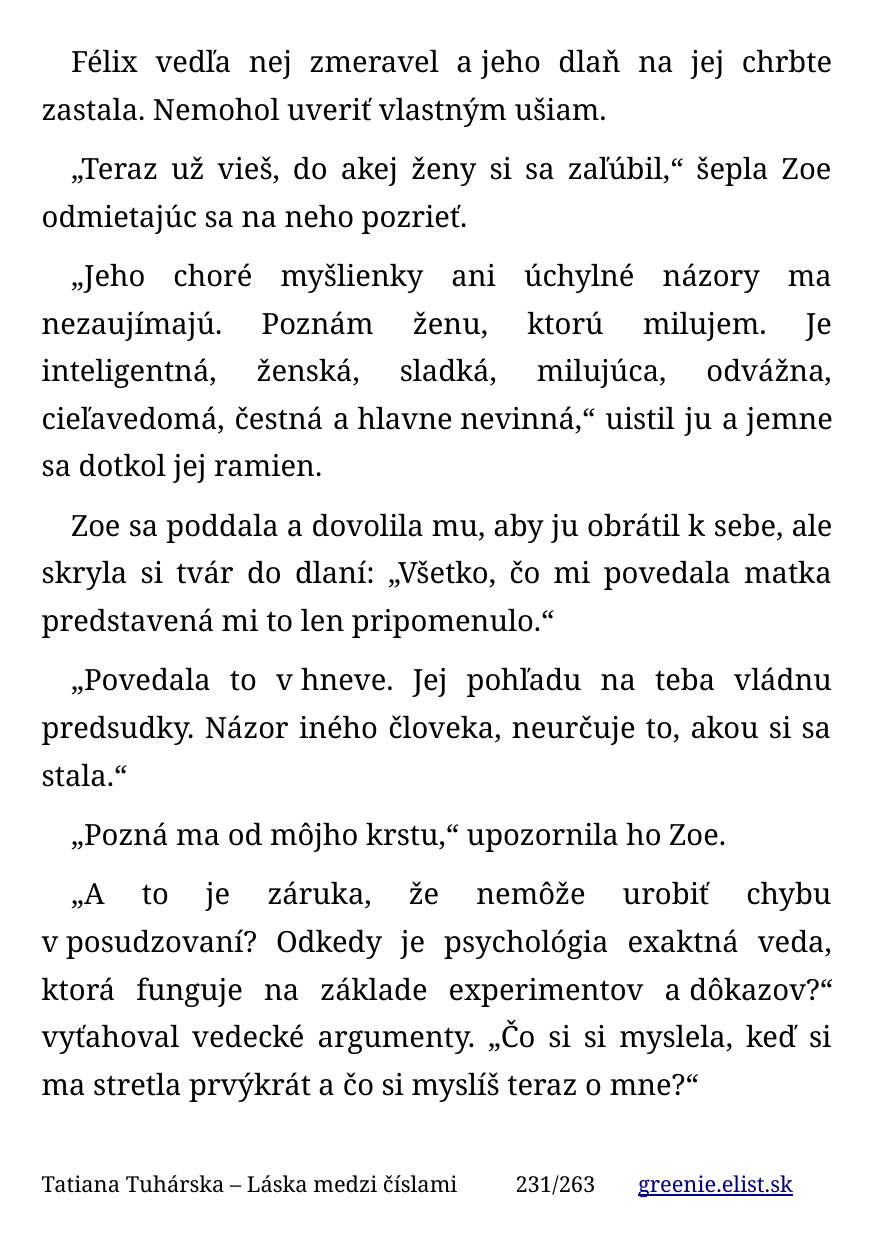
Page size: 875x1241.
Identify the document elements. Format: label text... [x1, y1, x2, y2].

text „Jeho choré myšlienky ani úchylné názory ma nezaujímajú. Poznám ženu, ktorú milujem. Je inteligentná, ženská, sladká, milujúca, odvážna, cieľavedomá, čestná a hlavne nevinná,“ uistil ju a jemne sa dotkol jej ramien. [41, 255, 833, 485]
text „Povedala to v hneve. Jej pohľadu na teba vládnu predsudky. Názor iného človeka, neurčuje to, akou si sa stala.“ [41, 660, 833, 794]
text „Teraz už vieš, do akej ženy si sa zaľúbil,“ šepla Zoe odmietajúc sa na neho pozrieť. [41, 148, 833, 236]
text „A to je záruka, že nemôže urobiť chybu v posudzovaní? Odkedy je psychológia exaktná veda, ktorá funguje na základe experimentov a dôkazov?“ vyťahoval vedecké argumenty. „Čo si si myslela, keď si ma stretla prvýkrát a čo si myslíš teraz o mne?“ [41, 874, 833, 1104]
text Zoe sa poddala a dovolila mu, aby ju obrátil k sebe, ale skryla si tvár do dlaní: „Všetko, čo mi povedala matka predstavená mi to len pripomenulo.“ [41, 505, 833, 640]
text Félix vedľa nej zmeravel a jeho dlaň na jej chrbte zastala. Nemohol uveriť vlastným ušiam. [41, 41, 833, 129]
text „Pozná ma od môjho krstu,“ upozornila ho Zoe. [41, 814, 833, 854]
